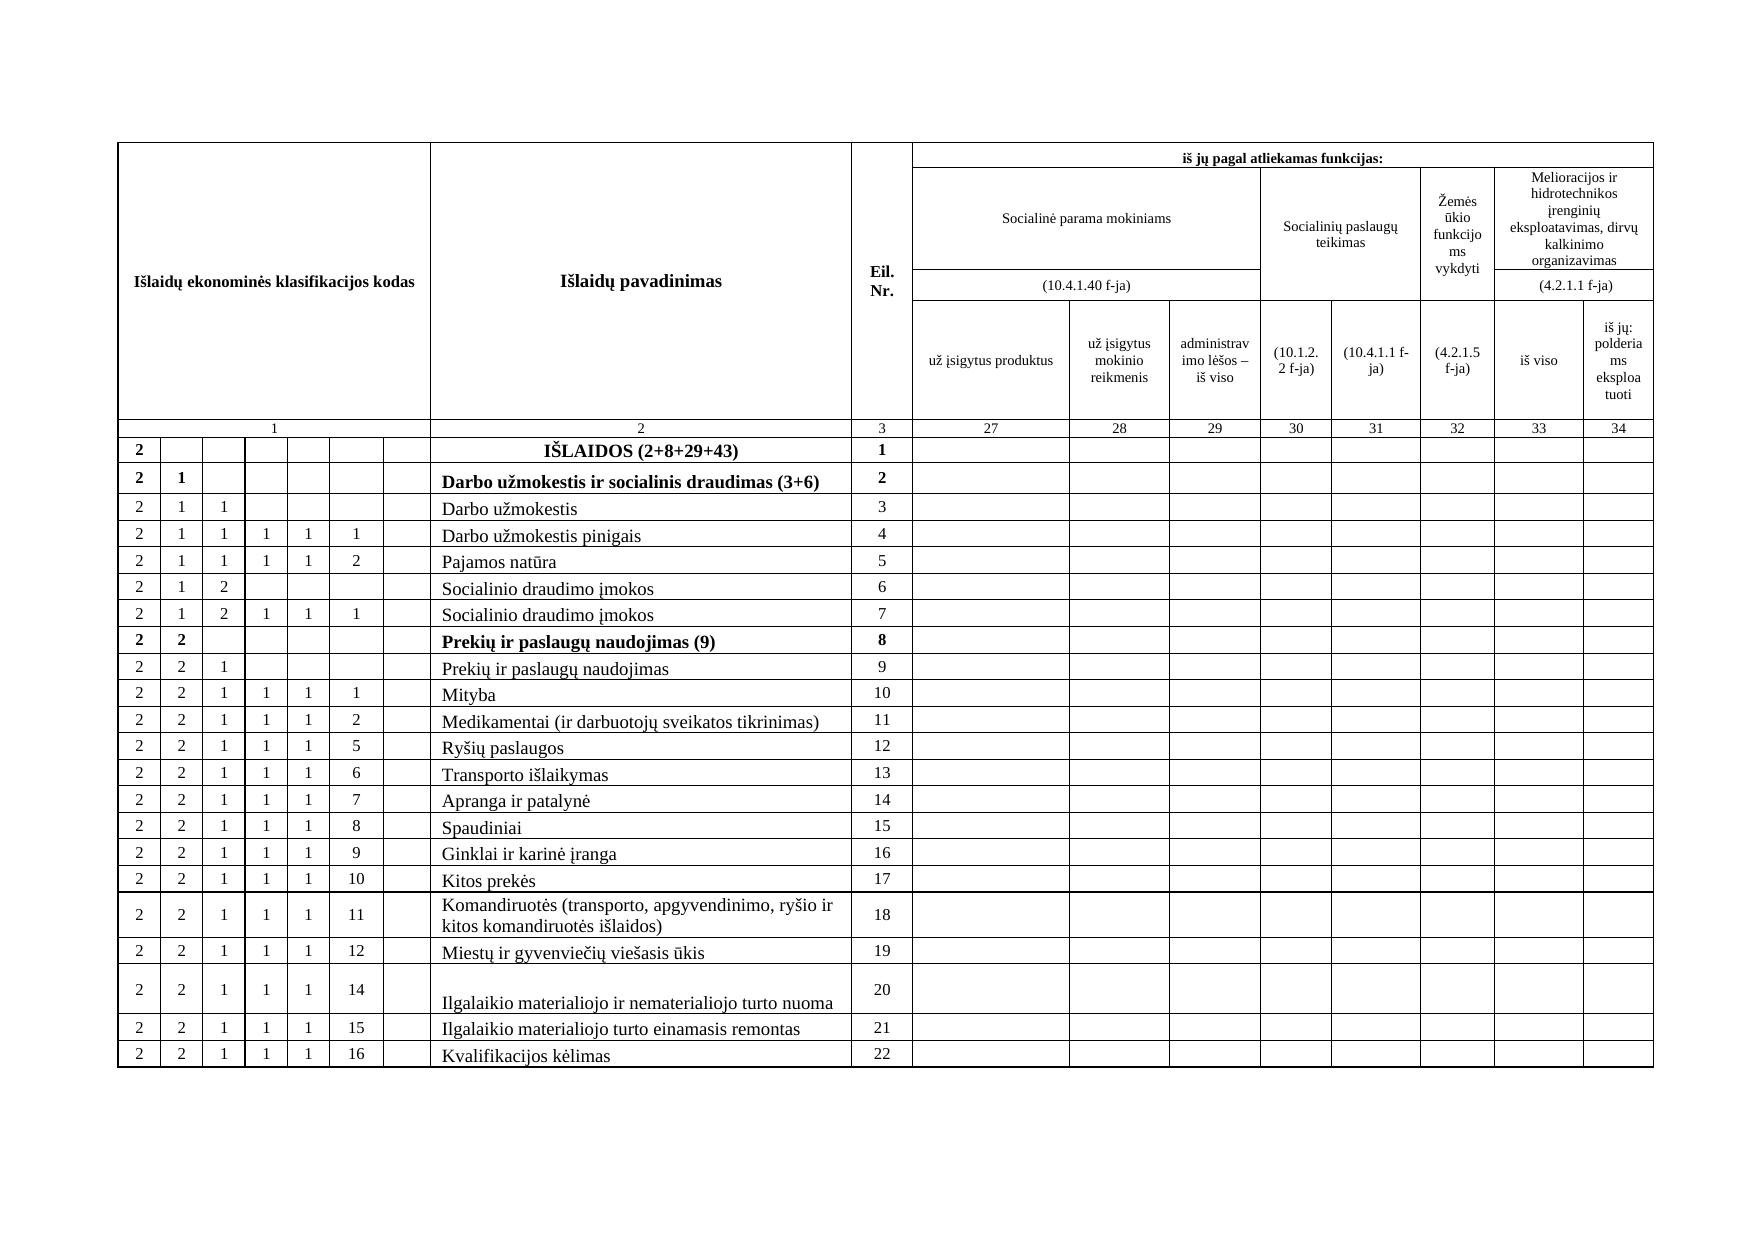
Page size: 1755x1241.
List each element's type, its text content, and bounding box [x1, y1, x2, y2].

table_cell [1170, 547, 1260, 573]
table_cell 16 [330, 1041, 383, 1066]
table_cell [1421, 813, 1494, 838]
table_cell 9 [852, 654, 912, 679]
table_cell [1170, 813, 1260, 838]
table_cell 1 [288, 707, 329, 732]
table_cell 1 [203, 1041, 244, 1066]
table_cell [1584, 463, 1653, 493]
table_cell [1170, 866, 1260, 891]
table_cell [246, 574, 287, 599]
table_cell [913, 521, 1069, 546]
table_cell [203, 463, 244, 493]
table_cell [913, 438, 1069, 462]
table_cell Socialinių paslaugų teikimas [1261, 168, 1420, 300]
table_cell [1421, 654, 1494, 679]
table_cell [1070, 494, 1169, 519]
table_cell [246, 627, 287, 652]
table_cell 32 [1421, 420, 1494, 437]
table_cell 3 [852, 420, 912, 437]
table_cell [1495, 1041, 1583, 1066]
table_cell [1170, 964, 1260, 1013]
table_cell 1 [288, 1041, 329, 1066]
table_cell [1170, 600, 1260, 626]
table_cell [384, 893, 430, 937]
table_cell [1495, 494, 1583, 519]
table_cell [1261, 627, 1331, 652]
table_cell [1070, 463, 1169, 493]
table_cell [1170, 893, 1260, 937]
table_cell 1 [203, 760, 244, 785]
table_cell [913, 938, 1069, 963]
table_cell [1584, 938, 1653, 963]
table_cell [1421, 494, 1494, 519]
table_cell 1 [330, 680, 383, 706]
table_cell 1 [330, 521, 383, 546]
table_cell [1495, 786, 1583, 812]
table_cell [1170, 707, 1260, 732]
table_cell [1261, 574, 1331, 599]
table_cell Medikamentai (ir darbuotojų sveikatos tikrinimas) [431, 707, 851, 732]
table_cell [288, 627, 329, 652]
table_cell [1332, 547, 1420, 573]
table_cell [1421, 866, 1494, 891]
table_cell 2 [119, 760, 160, 785]
table_cell [1421, 964, 1494, 1013]
table_cell [384, 463, 430, 493]
table_cell 2 [161, 760, 202, 785]
table_cell 1 [288, 938, 329, 963]
table_cell 1 [330, 600, 383, 626]
table_cell [1261, 813, 1331, 838]
table_cell [1261, 438, 1331, 462]
table_cell [913, 893, 1069, 937]
table_cell [384, 521, 430, 546]
table_cell [330, 438, 383, 462]
table_cell 2 [161, 627, 202, 652]
table_cell [1421, 938, 1494, 963]
table_cell 17 [852, 866, 912, 891]
table_cell 30 [1261, 420, 1331, 437]
table_cell [203, 438, 244, 462]
table_cell 2 [852, 463, 912, 493]
table_cell [1070, 938, 1169, 963]
table_cell [1584, 813, 1653, 838]
table_cell [1584, 893, 1653, 937]
table_cell 1 [161, 547, 202, 573]
table_cell 1 [246, 1041, 287, 1066]
table_cell 2 [119, 680, 160, 706]
table_cell [1261, 680, 1331, 706]
table_cell 1 [203, 839, 244, 865]
table_cell 5 [330, 733, 383, 759]
table_cell 1 [203, 494, 244, 519]
table_cell [1584, 547, 1653, 573]
table_cell 2 [119, 547, 160, 573]
table_cell [330, 494, 383, 519]
table_cell 1 [203, 964, 244, 1013]
table_cell [1261, 521, 1331, 546]
table_cell [1495, 866, 1583, 891]
table_cell 5 [852, 547, 912, 573]
table_cell [1070, 964, 1169, 1013]
table_cell 2 [119, 893, 160, 937]
table_cell 15 [852, 813, 912, 838]
table_cell [384, 574, 430, 599]
table_cell [913, 463, 1069, 493]
table_cell 1 [203, 654, 244, 679]
table_cell [1070, 1041, 1169, 1066]
table_cell [913, 494, 1069, 519]
table_cell [1070, 547, 1169, 573]
table_cell 1 [246, 813, 287, 838]
table_cell 19 [852, 938, 912, 963]
table_cell [1332, 813, 1420, 838]
table_cell 1 [288, 866, 329, 891]
table_header Išlaidų ekonominės klasifikacijos kodas [119, 143, 430, 419]
table_cell [1495, 654, 1583, 679]
table_cell [1332, 521, 1420, 546]
table_cell 1 [203, 1014, 244, 1040]
table_cell Melioracijos ir hidrotechnikos įrenginių eksploatavimas, dirvų kalkinimo organizavimas [1495, 168, 1653, 269]
table_cell (10.1.2.2 f-ja) [1261, 301, 1331, 419]
table_cell Miestų ir gyvenviečių viešasis ūkis [431, 938, 851, 963]
table_cell [913, 964, 1069, 1013]
table_cell 1 [246, 786, 287, 812]
table_cell 2 [161, 964, 202, 1013]
table_cell [913, 707, 1069, 732]
table_cell 1 [288, 1014, 329, 1040]
table_cell [1332, 654, 1420, 679]
table_cell [913, 680, 1069, 706]
table_cell Ginklai ir karinė įranga [431, 839, 851, 865]
table_cell 29 [1170, 420, 1260, 437]
table_cell IŠLAIDOS (2+8+29+43) [431, 438, 851, 462]
table_cell [1421, 1041, 1494, 1066]
table_cell [1495, 521, 1583, 546]
table_cell 2 [119, 494, 160, 519]
table_cell 2 [161, 938, 202, 963]
table_cell (4.2.1.5 f-ja) [1421, 301, 1494, 419]
table_cell 1 [246, 938, 287, 963]
table_cell [384, 733, 430, 759]
table_cell [913, 600, 1069, 626]
table_cell [1584, 627, 1653, 652]
table_cell 2 [119, 938, 160, 963]
table_cell 2 [161, 813, 202, 838]
table_cell [1421, 627, 1494, 652]
table_cell [1261, 733, 1331, 759]
table_header Išlaidų pavadinimas [431, 143, 851, 419]
table_cell [1584, 654, 1653, 679]
table_cell [246, 494, 287, 519]
table_cell 1 [288, 680, 329, 706]
table_cell [1495, 680, 1583, 706]
table_cell 12 [852, 733, 912, 759]
table_cell 2 [119, 964, 160, 1013]
table_cell [1584, 733, 1653, 759]
table_cell 2 [119, 521, 160, 546]
table_cell 1 [246, 680, 287, 706]
table_cell [1261, 786, 1331, 812]
table_cell 13 [852, 760, 912, 785]
table_cell [1495, 964, 1583, 1013]
table_cell 2 [330, 547, 383, 573]
table_cell [1584, 1014, 1653, 1040]
table_cell [1421, 547, 1494, 573]
table_cell [1261, 463, 1331, 493]
table_cell [1070, 893, 1169, 937]
table_cell (10.4.1.40 f-ja) [913, 270, 1260, 300]
table_cell [1332, 839, 1420, 865]
table_cell 2 [161, 1041, 202, 1066]
table_cell [1170, 1041, 1260, 1066]
table_cell [1261, 760, 1331, 785]
table_cell 2 [119, 813, 160, 838]
table_cell [384, 964, 430, 1013]
table_cell [913, 786, 1069, 812]
table_cell [330, 463, 383, 493]
table_cell [246, 654, 287, 679]
table_cell [1261, 707, 1331, 732]
table_cell 21 [852, 1014, 912, 1040]
table_cell 2 [203, 574, 244, 599]
table_cell Darbo užmokestis [431, 494, 851, 519]
table_cell 2 [119, 654, 160, 679]
table_cell [1495, 1014, 1583, 1040]
table_cell 1 [203, 893, 244, 937]
table_cell [1584, 574, 1653, 599]
table_cell [913, 627, 1069, 652]
table_cell [1070, 574, 1169, 599]
table_cell 11 [852, 707, 912, 732]
table_cell [330, 654, 383, 679]
table_cell 2 [161, 680, 202, 706]
table_cell 2 [119, 786, 160, 812]
table_cell Socialinio draudimo įmokos [431, 574, 851, 599]
table_cell [1421, 893, 1494, 937]
table_cell [1261, 964, 1331, 1013]
table_cell 2 [119, 600, 160, 626]
table_cell 2 [119, 707, 160, 732]
table_cell [1584, 964, 1653, 1013]
table_cell [384, 654, 430, 679]
table_cell 1 [246, 893, 287, 937]
table_cell [384, 839, 430, 865]
table_cell [1070, 680, 1169, 706]
table_cell [1170, 733, 1260, 759]
table_cell 2 [119, 1014, 160, 1040]
table_cell [1421, 463, 1494, 493]
table_cell 1 [203, 707, 244, 732]
table_cell 1 [161, 600, 202, 626]
table_cell [1584, 1041, 1653, 1066]
table_cell [384, 1041, 430, 1066]
table_header Eil. Nr. [852, 143, 912, 419]
table_cell 2 [119, 438, 160, 462]
table_cell [330, 627, 383, 652]
table_cell už įsigytus produktus [913, 301, 1069, 419]
table_cell 1 [246, 600, 287, 626]
table_cell [1332, 938, 1420, 963]
table_cell 18 [852, 893, 912, 937]
table_cell [1070, 839, 1169, 865]
table_cell 2 [119, 574, 160, 599]
table_cell [1261, 600, 1331, 626]
table_cell 2 [119, 627, 160, 652]
table_cell 1 [288, 521, 329, 546]
table_cell [203, 627, 244, 652]
table_cell [1070, 1014, 1169, 1040]
table_cell 8 [852, 627, 912, 652]
table_cell 1 [161, 521, 202, 546]
table_cell [1584, 600, 1653, 626]
table_cell 1 [246, 839, 287, 865]
table_cell Socialinio draudimo įmokos [431, 600, 851, 626]
table_cell [384, 813, 430, 838]
table_cell [1170, 839, 1260, 865]
table_cell [384, 760, 430, 785]
table_cell [1421, 521, 1494, 546]
table_cell [1332, 1041, 1420, 1066]
table_cell [1261, 494, 1331, 519]
table_cell [913, 839, 1069, 865]
table_cell [913, 547, 1069, 573]
table_cell už įsigytus mokinio reikmenis [1070, 301, 1169, 419]
table_cell 2 [203, 600, 244, 626]
table_cell administravimo lėšos – iš viso [1170, 301, 1260, 419]
table_cell 31 [1332, 420, 1420, 437]
table_cell 2 [161, 1014, 202, 1040]
table_cell [1495, 839, 1583, 865]
table_cell [1070, 813, 1169, 838]
table_cell 1 [246, 760, 287, 785]
table_cell 15 [330, 1014, 383, 1040]
table_cell Komandiruotės (transporto, apgyvendinimo, ryšio ir kitos komandiruotės išlaidos) [431, 893, 851, 937]
table_cell [1261, 547, 1331, 573]
table_cell [1261, 866, 1331, 891]
table_cell [1332, 680, 1420, 706]
table_cell 14 [852, 786, 912, 812]
table_cell [288, 494, 329, 519]
table_header iš jų pagal atliekamas funkcijas: [913, 143, 1653, 167]
table_cell [384, 627, 430, 652]
table_cell 12 [330, 938, 383, 963]
table_cell [1170, 494, 1260, 519]
table_cell [288, 574, 329, 599]
table_cell [1495, 438, 1583, 462]
table_cell 1 [246, 964, 287, 1013]
table_cell [913, 760, 1069, 785]
table_cell 10 [852, 680, 912, 706]
table_cell [1170, 1014, 1260, 1040]
table_cell [913, 866, 1069, 891]
table_cell [1495, 938, 1583, 963]
table_cell [1332, 1014, 1420, 1040]
table_cell [1584, 760, 1653, 785]
table_cell [330, 574, 383, 599]
table_cell 1 [288, 813, 329, 838]
table_cell [384, 494, 430, 519]
table_cell [1070, 521, 1169, 546]
table_cell [384, 707, 430, 732]
table_cell [1495, 893, 1583, 937]
table_cell [384, 600, 430, 626]
table_cell [1070, 707, 1169, 732]
table_cell 2 [161, 654, 202, 679]
table_cell 1 [161, 494, 202, 519]
table_cell [384, 786, 430, 812]
table_cell 11 [330, 893, 383, 937]
table_cell [1421, 438, 1494, 462]
table_cell 2 [161, 839, 202, 865]
table_cell [384, 438, 430, 462]
table_cell [913, 574, 1069, 599]
table_cell [1495, 733, 1583, 759]
table_cell 1 [203, 786, 244, 812]
table_cell [1421, 600, 1494, 626]
table_cell [1170, 521, 1260, 546]
table_cell Apranga ir patalynė [431, 786, 851, 812]
table_cell 1 [246, 1014, 287, 1040]
table_cell [1421, 786, 1494, 812]
table_cell [1261, 839, 1331, 865]
table_cell 1 [246, 521, 287, 546]
table_cell [1170, 654, 1260, 679]
table_cell Darbo užmokestis pinigais [431, 521, 851, 546]
table_cell 1 [246, 733, 287, 759]
table_cell 1 [288, 964, 329, 1013]
table_cell [1495, 760, 1583, 785]
table_cell [1332, 893, 1420, 937]
table_cell Žemės ūkio funkcijoms vykdyti [1421, 168, 1494, 300]
table_cell 2 [161, 707, 202, 732]
table_cell [384, 680, 430, 706]
table_cell Transporto išlaikymas [431, 760, 851, 785]
table_cell 16 [852, 839, 912, 865]
table_cell [1332, 574, 1420, 599]
table_cell 1 [203, 680, 244, 706]
table_cell [1421, 733, 1494, 759]
table_cell Kitos prekės [431, 866, 851, 891]
table_cell [1421, 707, 1494, 732]
table_cell [1332, 786, 1420, 812]
table_cell [1070, 438, 1169, 462]
table_cell 1 [288, 893, 329, 937]
table_cell [288, 463, 329, 493]
table_cell Ilgalaikio materialiojo turto einamasis remontas [431, 1014, 851, 1040]
table_cell 6 [330, 760, 383, 785]
table_cell 1 [161, 463, 202, 493]
table_cell 1 [203, 866, 244, 891]
table_cell [913, 813, 1069, 838]
table_cell [1070, 760, 1169, 785]
table_cell 3 [852, 494, 912, 519]
table_cell [1070, 654, 1169, 679]
table_cell 2 [161, 866, 202, 891]
table_cell 1 [203, 521, 244, 546]
table_cell [1261, 938, 1331, 963]
table_cell Ilgalaikio materialiojo ir nematerialiojo turto nuoma [431, 964, 851, 1013]
table_cell 4 [852, 521, 912, 546]
table_cell [1170, 574, 1260, 599]
table_cell [1495, 627, 1583, 652]
table_cell 33 [1495, 420, 1583, 437]
table_cell [1421, 680, 1494, 706]
table_cell [1332, 707, 1420, 732]
table_cell 8 [330, 813, 383, 838]
table_cell [1332, 760, 1420, 785]
table_cell 1 [246, 547, 287, 573]
table_cell 1 [246, 707, 287, 732]
table_cell [913, 1041, 1069, 1066]
table_cell 27 [913, 420, 1069, 437]
table_cell [161, 438, 202, 462]
table_cell 20 [852, 964, 912, 1013]
table_cell 1 [288, 760, 329, 785]
table_cell [1584, 707, 1653, 732]
table_cell [384, 547, 430, 573]
table_cell 2 [330, 707, 383, 732]
table_cell [1332, 733, 1420, 759]
table_cell Spaudiniai [431, 813, 851, 838]
table_cell 7 [852, 600, 912, 626]
table_cell 2 [161, 786, 202, 812]
table_cell [1332, 627, 1420, 652]
table_cell [1170, 680, 1260, 706]
table_cell [1584, 680, 1653, 706]
table_cell 2 [119, 839, 160, 865]
table_cell Ryšių paslaugos [431, 733, 851, 759]
table_cell [1070, 627, 1169, 652]
table_cell 2 [119, 733, 160, 759]
table_cell [913, 1014, 1069, 1040]
table_cell [1584, 786, 1653, 812]
table_cell 1 [119, 420, 430, 437]
table_cell [1170, 760, 1260, 785]
table_cell 1 [246, 866, 287, 891]
table_cell 6 [852, 574, 912, 599]
table_cell [1261, 654, 1331, 679]
table_cell [1070, 866, 1169, 891]
table_cell [1170, 938, 1260, 963]
table_cell [1261, 1014, 1331, 1040]
table_cell [1584, 494, 1653, 519]
table_cell [1261, 893, 1331, 937]
table_cell Socialinė parama mokiniams [913, 168, 1260, 269]
table_cell [1584, 521, 1653, 546]
table_cell [1495, 707, 1583, 732]
table_cell [1332, 964, 1420, 1013]
table_cell [288, 438, 329, 462]
table_cell [1495, 463, 1583, 493]
table_cell Pajamos natūra [431, 547, 851, 573]
table_cell 22 [852, 1041, 912, 1066]
table_cell 2 [161, 733, 202, 759]
table_cell Darbo užmokestis ir socialinis draudimas (3+6) [431, 463, 851, 493]
table_cell 9 [330, 839, 383, 865]
table_cell [1421, 839, 1494, 865]
table_cell 1 [288, 600, 329, 626]
table_cell [1332, 866, 1420, 891]
table_cell 7 [330, 786, 383, 812]
table_cell Prekių ir paslaugų naudojimas (9) [431, 627, 851, 652]
table_cell 2 [161, 893, 202, 937]
table_cell [246, 463, 287, 493]
table_cell 2 [119, 866, 160, 891]
table_cell (10.4.1.1 f-ja) [1332, 301, 1420, 419]
table_cell [1170, 627, 1260, 652]
table_cell Kvalifikacijos kėlimas [431, 1041, 851, 1066]
table_cell [246, 438, 287, 462]
table_cell [1495, 574, 1583, 599]
table_cell 1 [203, 938, 244, 963]
table_cell 1 [288, 733, 329, 759]
table_cell [1170, 438, 1260, 462]
table_cell [1584, 839, 1653, 865]
table_cell 1 [288, 839, 329, 865]
table_cell [1170, 786, 1260, 812]
table_cell [1332, 494, 1420, 519]
table_cell 2 [119, 1041, 160, 1066]
table_cell [1332, 438, 1420, 462]
table_cell 2 [119, 463, 160, 493]
table_cell [1070, 600, 1169, 626]
table_cell 1 [288, 786, 329, 812]
table_cell 1 [203, 547, 244, 573]
table_cell [1421, 760, 1494, 785]
table_cell [384, 1014, 430, 1040]
table_cell Prekių ir paslaugų naudojimas [431, 654, 851, 679]
table_cell 14 [330, 964, 383, 1013]
table_cell [913, 733, 1069, 759]
table_cell 1 [852, 438, 912, 462]
table_cell [384, 938, 430, 963]
table_cell [1421, 574, 1494, 599]
table_cell iš viso [1495, 301, 1583, 419]
table_cell iš jų: polderiams eksploatuoti [1584, 301, 1653, 419]
table_cell [384, 866, 430, 891]
table_cell 1 [203, 813, 244, 838]
table_cell [1070, 733, 1169, 759]
table_cell [288, 654, 329, 679]
table_cell 1 [161, 574, 202, 599]
table_cell Mityba [431, 680, 851, 706]
table_cell 2 [431, 420, 851, 437]
table_cell 1 [288, 547, 329, 573]
table_cell [1332, 463, 1420, 493]
table_cell 34 [1584, 420, 1653, 437]
table_cell [1261, 1041, 1331, 1066]
table_cell (4.2.1.1 f-ja) [1495, 270, 1653, 300]
table_cell [1495, 600, 1583, 626]
table_cell 28 [1070, 420, 1169, 437]
table_cell [1584, 866, 1653, 891]
table_cell [1170, 463, 1260, 493]
table_cell 1 [203, 733, 244, 759]
table_cell [1584, 438, 1653, 462]
table_cell [1421, 1014, 1494, 1040]
table_cell 10 [330, 866, 383, 891]
table_cell [1332, 600, 1420, 626]
table_cell [913, 654, 1069, 679]
table_cell [1495, 813, 1583, 838]
table_cell [1495, 547, 1583, 573]
table_cell [1070, 786, 1169, 812]
